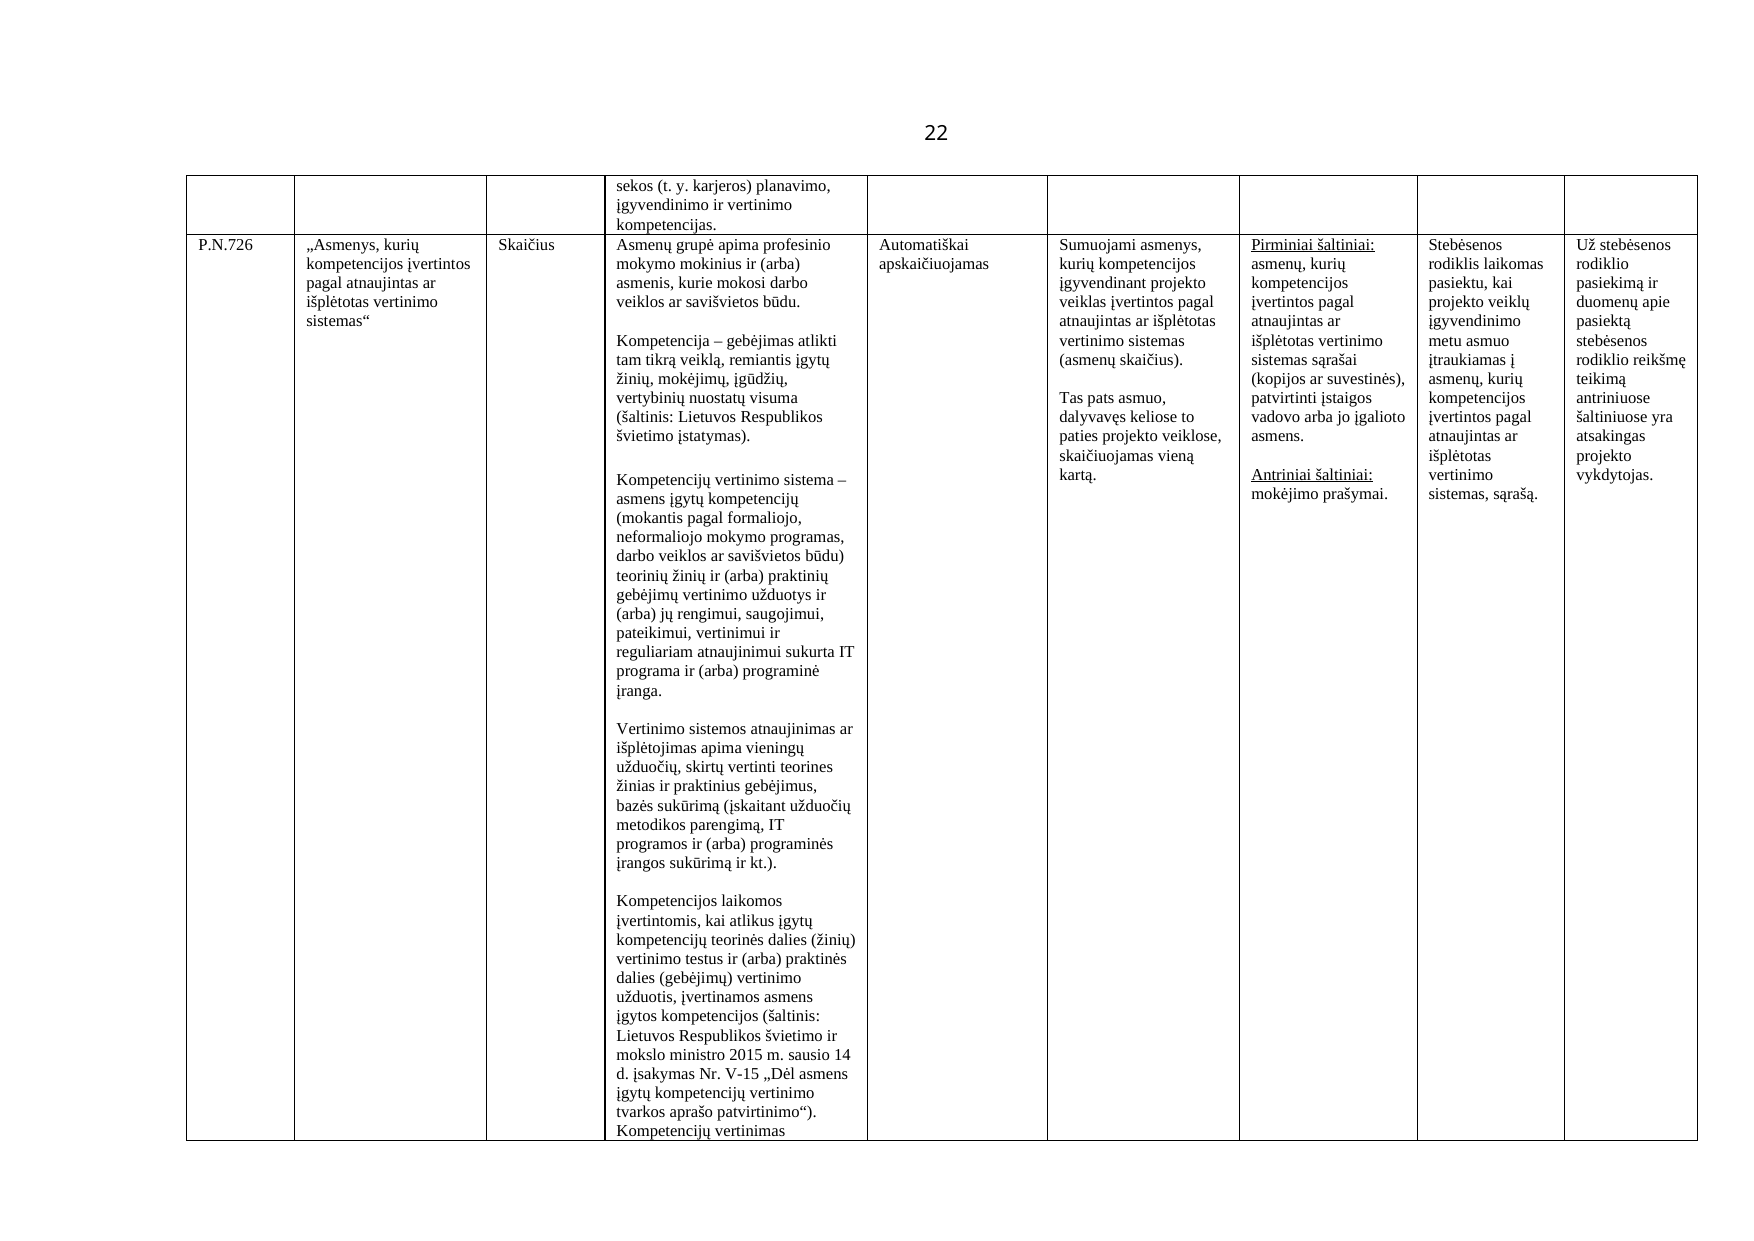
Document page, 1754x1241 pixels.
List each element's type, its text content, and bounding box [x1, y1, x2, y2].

table_cell Pirminiai šaltiniai: asmenų, kurių kompetencijos įvertintos pagal atnaujintas ar išplėtotas vertinimo sistemas sąrašai (kopijos ar suvestinės), patvirtinti įstaigos vadovo arba jo įgalioto asmens. Antriniai šaltiniai: mokėjimo prašymai. [1240, 235, 1417, 1140]
table_cell [487, 176, 604, 233]
table_cell P.N.726 [187, 235, 294, 1140]
table_cell [295, 176, 486, 233]
table_cell Sumuojami asmenys, kurių kompetencijos įgyvendinant projekto veiklas įvertintos pagal atnaujintas ar išplėtotas vertinimo sistemas (asmenų skaičius). Tas pats asmuo, dalyvavęs keliose to paties projekto veiklose, skaičiuojamas vieną kartą. [1048, 235, 1239, 1140]
table_cell [1240, 176, 1417, 233]
table_cell Stebėsenos rodiklis laikomas pasiektu, kai projekto veiklų įgyvendinimo metu asmuo įtraukiamas į asmenų, kurių kompetencijos įvertintos pagal atnaujintas ar išplėtotas vertinimo sistemas, sąrašą. [1418, 235, 1564, 1140]
table_cell [1565, 176, 1697, 233]
table_cell Asmenų grupė apima profesinio mokymo mokinius ir (arba) asmenis, kurie mokosi darbo veiklos ar savišvietos būdu. Kompetencija – gebėjimas atlikti tam tikrą veiklą, remiantis įgytų žinių, mokėjimų, įgūdžių, vertybinių nuostatų visuma (šaltinis: Lietuvos Respublikos švietimo įstatymas). Kompetencijų vertinimo sistema – asmens įgytų kompetencijų (mokantis pagal formaliojo, neformaliojo mokymo programas, darbo veiklos ar savišvietos būdu) teorinių žinių ir (arba) praktinių gebėjimų vertinimo užduotys ir (arba) jų rengimui, saugojimui, pateikimui, vertinimui ir reguliariam atnaujinimui sukurta IT programa ir (arba) programinė įranga. Vertinimo sistemos atnaujinimas ar išplėtojimas apima vieningų užduočių, skirtų vertinti teorines žinias ir praktinius gebėjimus, bazės sukūrimą (įskaitant užduočių metodikos parengimą, IT programos ir (arba) programinės įrangos sukūrimą ir kt.). Kompetencijos laikomos įvertintomis, kai atlikus įgytų kompetencijų teorinės dalies (žinių) vertinimo testus ir (arba) praktinės dalies (gebėjimų) vertinimo užduotis, įvertinamos asmens įgytos kompetencijos (šaltinis: Lietuvos Respublikos švietimo ir mokslo ministro 2015 m. sausio 14 d. įsakymas Nr. V-15 „Dėl asmens įgytų kompetencijų vertinimo tvarkos aprašo patvirtinimo“). Kompetencijų vertinimas [606, 235, 867, 1140]
table_cell „Asmenys, kurių kompetencijos įvertintos pagal atnaujintas ar išplėtotas vertinimo sistemas“ [295, 235, 486, 1140]
table_cell [868, 176, 1047, 233]
table_cell sekos (t. y. karjeros) planavimo, įgyvendinimo ir vertinimo kompetencijas. [606, 176, 867, 233]
table_cell Automatiškai apskaičiuojamas [868, 235, 1047, 1140]
table_cell [1418, 176, 1564, 233]
table_cell Skaičius [487, 235, 604, 1140]
table_cell Už stebėsenos rodiklio pasiekimą ir duomenų apie pasiektą stebėsenos rodiklio reikšmę teikimą antriniuose šaltiniuose yra atsakingas projekto vykdytojas. [1565, 235, 1697, 1140]
table_cell [187, 176, 294, 233]
table_cell [1048, 176, 1239, 233]
